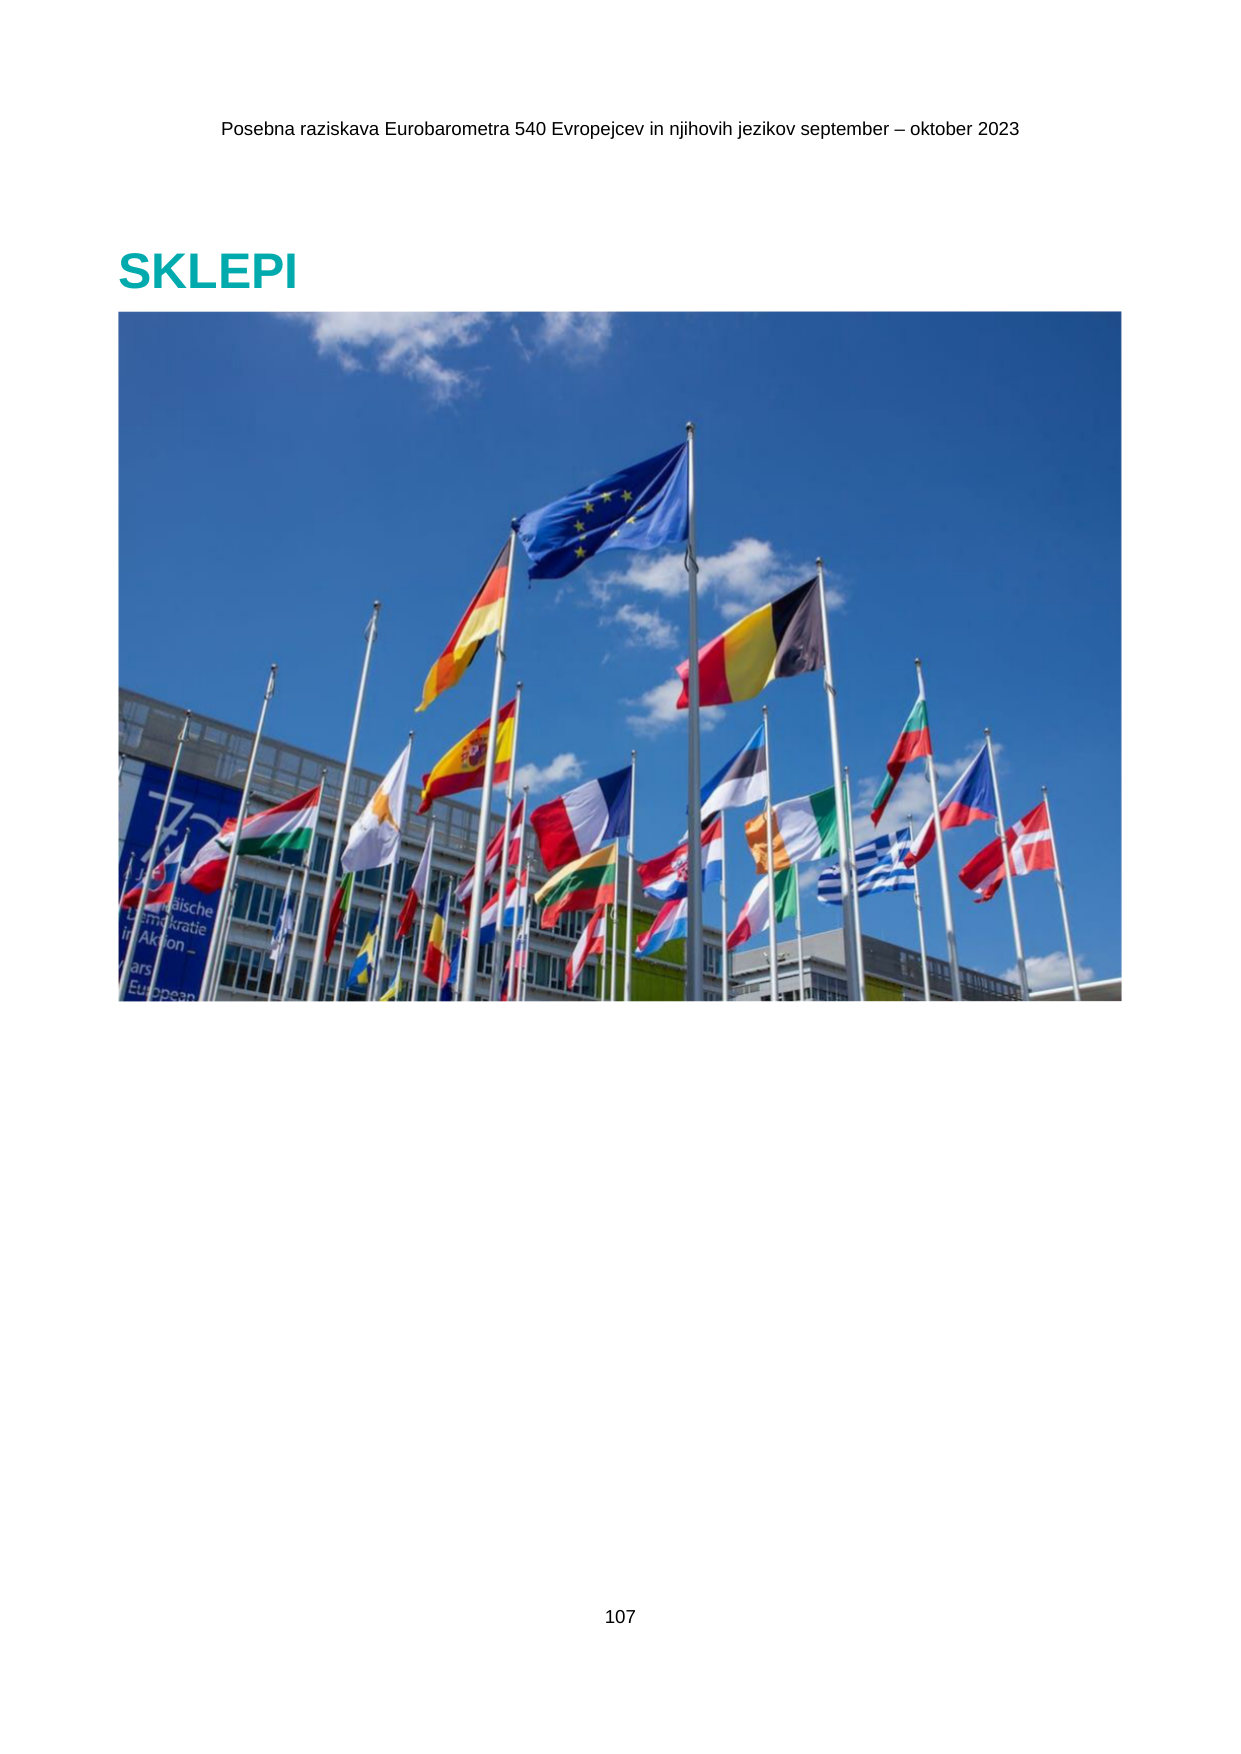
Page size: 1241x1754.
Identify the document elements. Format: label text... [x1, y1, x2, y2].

picture [118, 311, 1123, 1002]
subtitle SKLEPI [118, 241, 1122, 299]
